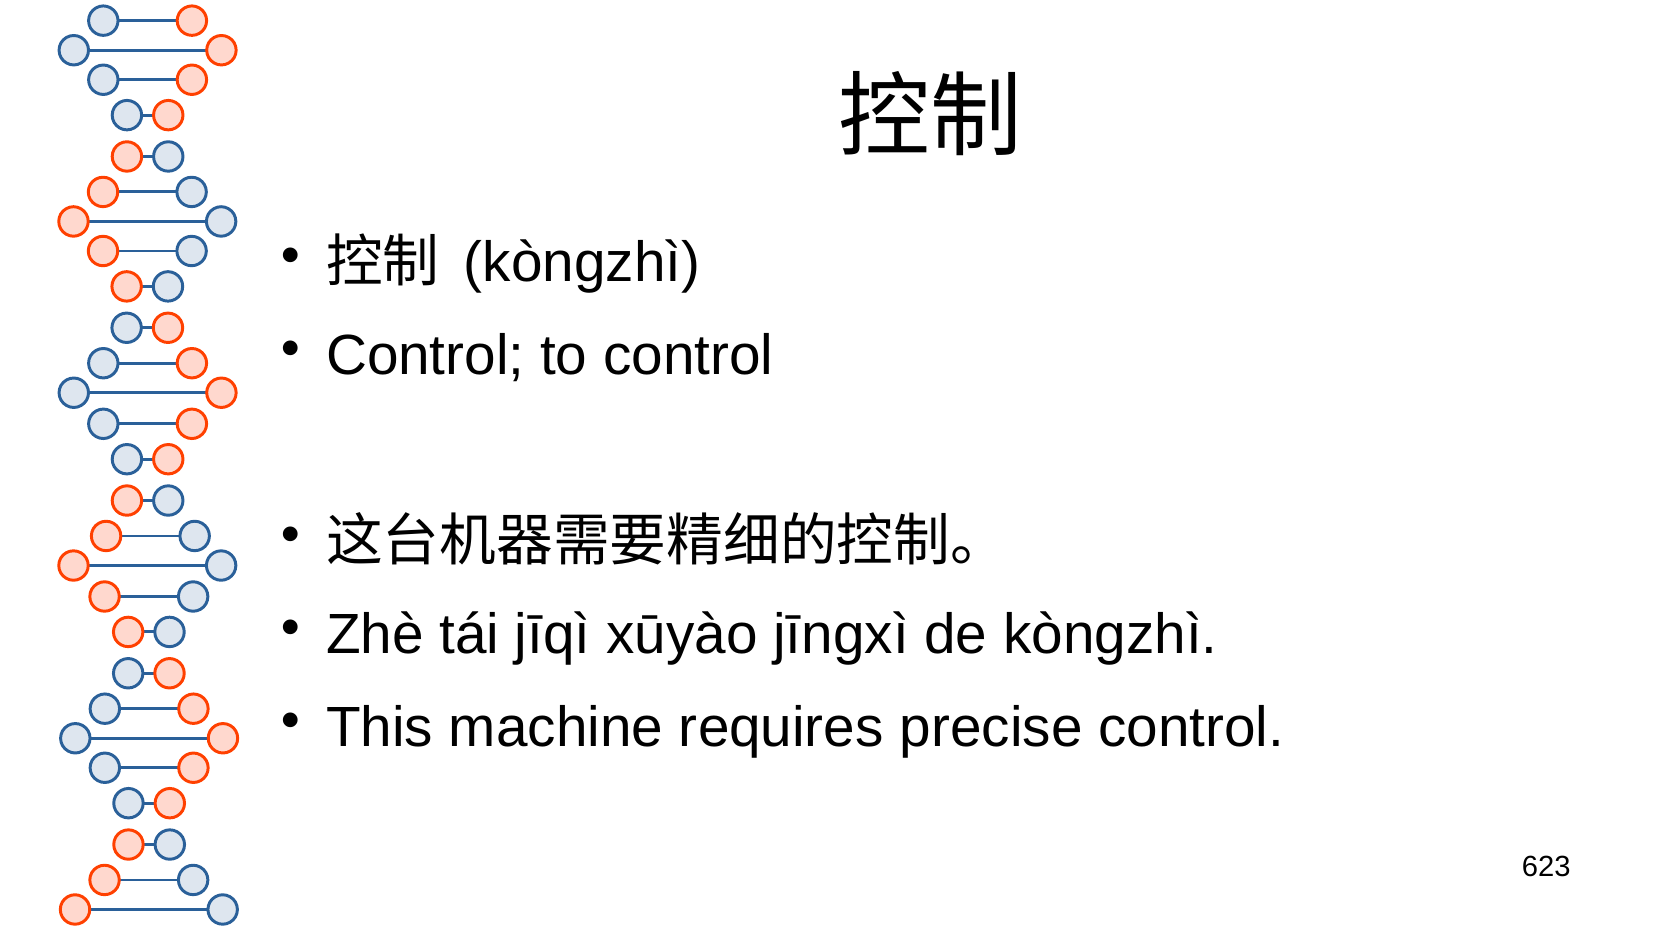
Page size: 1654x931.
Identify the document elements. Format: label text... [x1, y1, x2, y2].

title 控制 [265, 35, 1595, 189]
list 控制 (kòngzhì) Control; to control 这台机器需要精细的控制。 Zhè tái jīqì xūyào jīngxì de kòngzhì. This machine requires precise control. [265, 224, 1595, 764]
